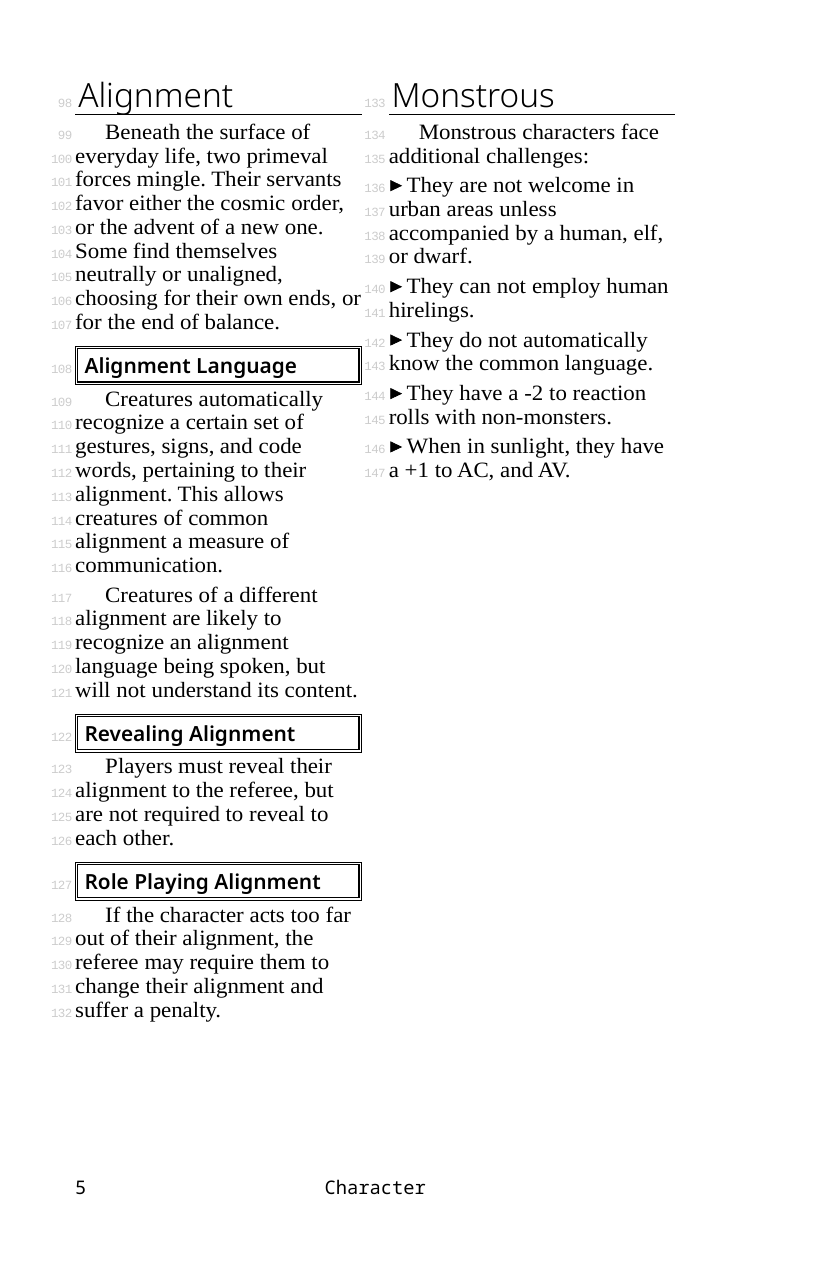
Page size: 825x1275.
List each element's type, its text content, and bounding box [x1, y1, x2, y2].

text Creatures automatically recognize a certain set of gestures, signs, and code words, pertaining to their alignment. This allows creatures of common alignment a measure of communication. [75, 387, 362, 577]
list They do not automatically know the common language. [388, 328, 675, 376]
text Players must reveal their alignment to the referee, but are not required to reveal to each other. [75, 755, 362, 850]
text Monstrous characters face additional challenges: [388, 120, 675, 168]
list They can not employ human hirelings. [388, 275, 675, 322]
subtitle Alignment [75, 75, 362, 114]
list They are not welcome in urban areas unless accompanied by a human, elf, or dwarf. [388, 174, 675, 269]
subtitle Monstrous [388, 75, 675, 114]
list They have a -2 to reaction rolls with non-monsters. [388, 382, 675, 429]
text Beneath the surface of everyday life, two primeval forces mingle. Their servants favor either the cosmic order, or the advent of a new one. Some find themselves neutrally or unaligned, choosing for their own ends, or for the end of balance. [75, 120, 362, 334]
text If the character acts too far out of their alignment, the referee may require them to change their alignment and suffer a penalty. [75, 903, 362, 1022]
list When in sunlight, they have a +1 to AC, and AV. [388, 435, 675, 482]
text Creatures of a different alignment are likely to recognize an alignment language being spoken, but will not understand its content. [75, 583, 362, 702]
